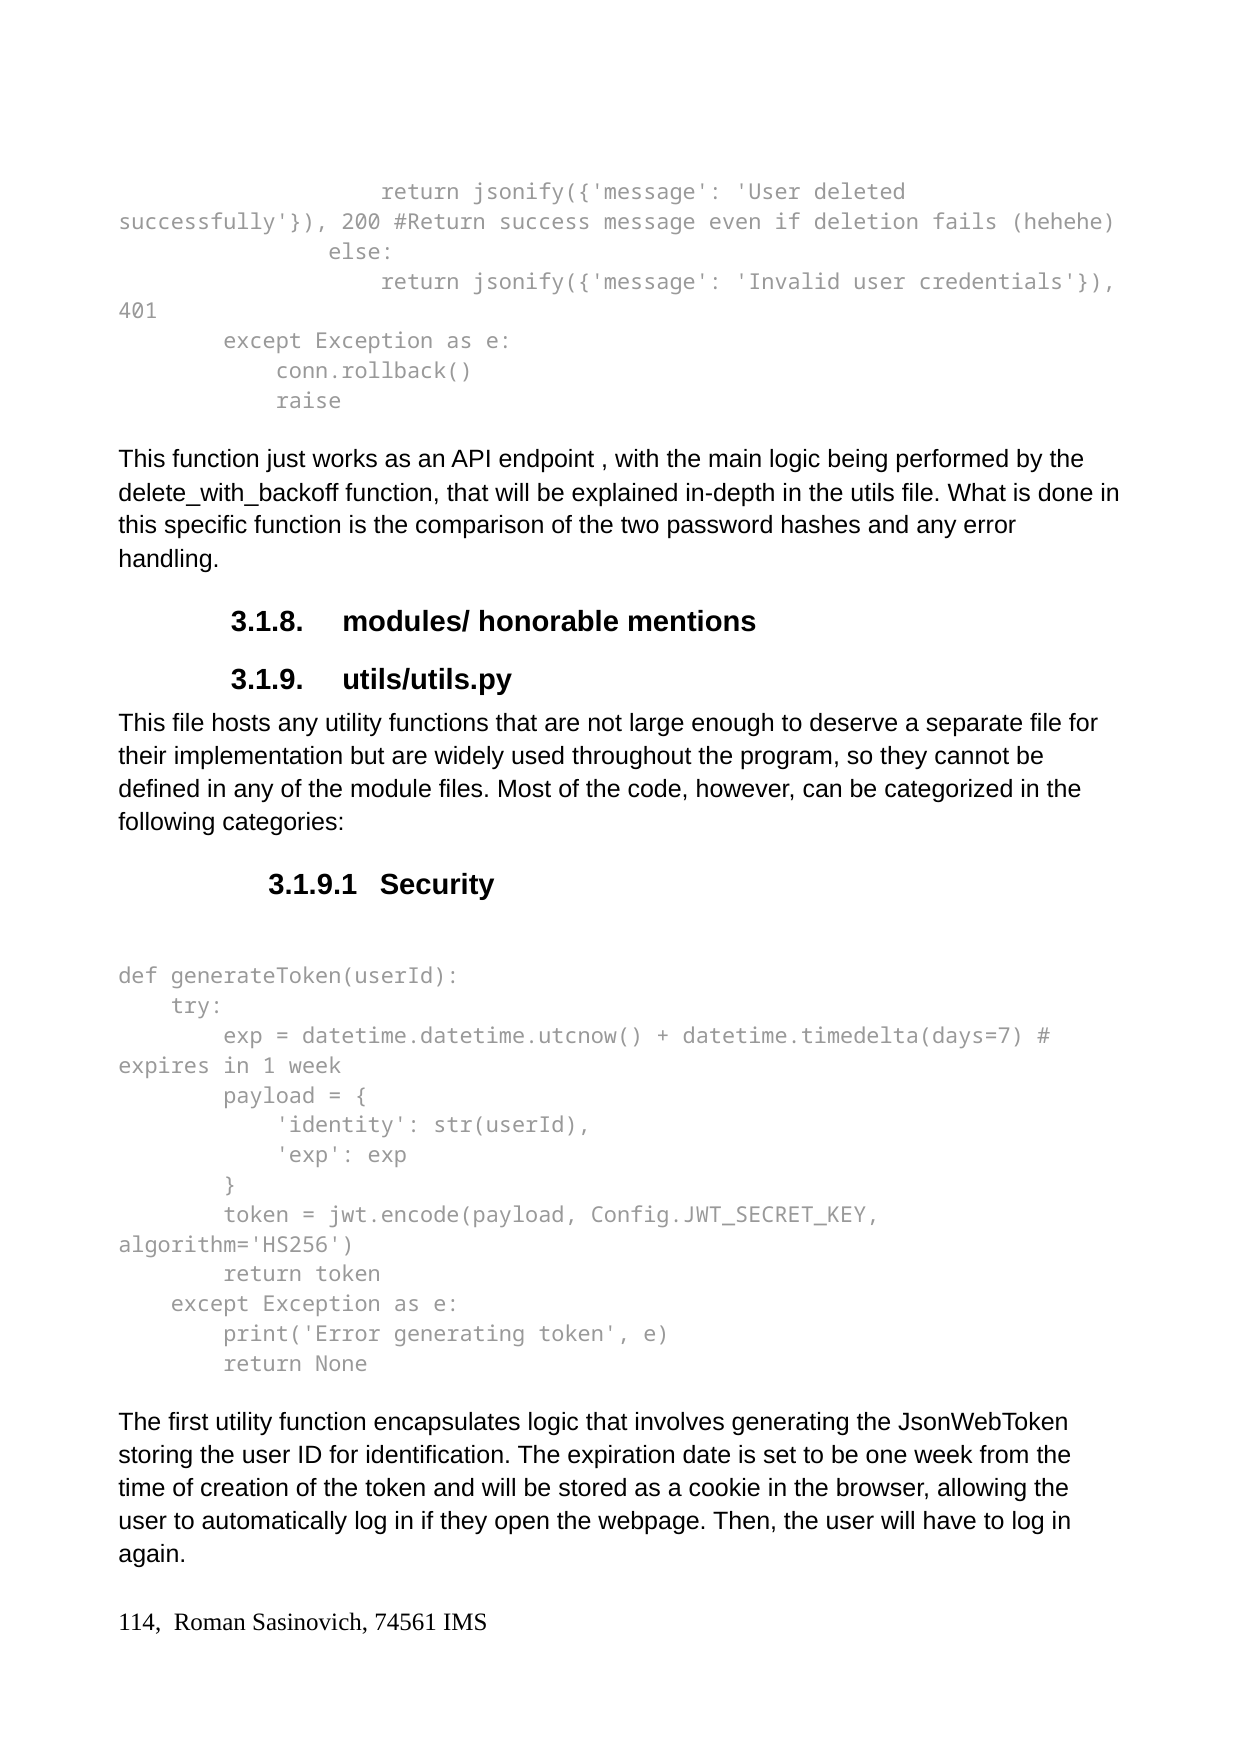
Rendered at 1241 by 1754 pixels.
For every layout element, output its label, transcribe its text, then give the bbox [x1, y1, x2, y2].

text exp = datetime.datetime.utcnow() + datetime.timedelta(days=7) # expires in 1 week [118, 1020, 1122, 1079]
text This function just works as an API endpoint , with the main logic being performed by the delete_with_backoff function, that will be explained in-depth in the utils file. What is done in this specific function is the comparison of the two password hashes and any error handling. [118, 444, 1122, 572]
text print('Error generating token', e) [118, 1318, 1122, 1348]
text } [118, 1169, 1122, 1199]
text return token [118, 1258, 1122, 1288]
text token = jwt.encode(payload, Config.JWT_SECRET_KEY, algorithm='HS256') [118, 1199, 1122, 1258]
text payload = { [118, 1079, 1122, 1109]
text else: [118, 236, 1122, 266]
text except Exception as e: [118, 1288, 1122, 1318]
text except Exception as e: [118, 325, 1122, 355]
text return jsonify({'message': 'Invalid user credentials'}), 401 [118, 266, 1122, 325]
text raise [118, 385, 1122, 415]
text 'exp': exp [118, 1139, 1122, 1169]
text conn.rollback() [118, 355, 1122, 385]
subtitle utils/utils.py [231, 662, 1122, 695]
text return None [118, 1348, 1122, 1377]
text The first utility function encapsulates logic that involves generating the JsonWebToken storing the user ID for identification. The expiration date is set to be one week from the time of creation of the token and will be stored as a cookie in the browser, allowing the user to automatically log in if they open the webpage. Then, the user will have to log in again. [118, 1407, 1122, 1568]
subtitle modules/ honorable mentions [231, 603, 1122, 637]
text try: [118, 990, 1122, 1020]
text def generateToken(userId): [118, 960, 1122, 990]
text This file hosts any utility functions that are not large enough to deserve a separate file for their implementation but are widely used throughout the program, so they cannot be defined in any of the module files. Most of the code, however, can be categorized in the following categories: [118, 708, 1122, 836]
subtitle Security [268, 867, 1122, 900]
text return jsonify({'message': 'User deleted successfully'}), 200 #Return success message even if deletion fails (hehehe) [118, 176, 1122, 236]
text 'identity': str(userId), [118, 1109, 1122, 1139]
